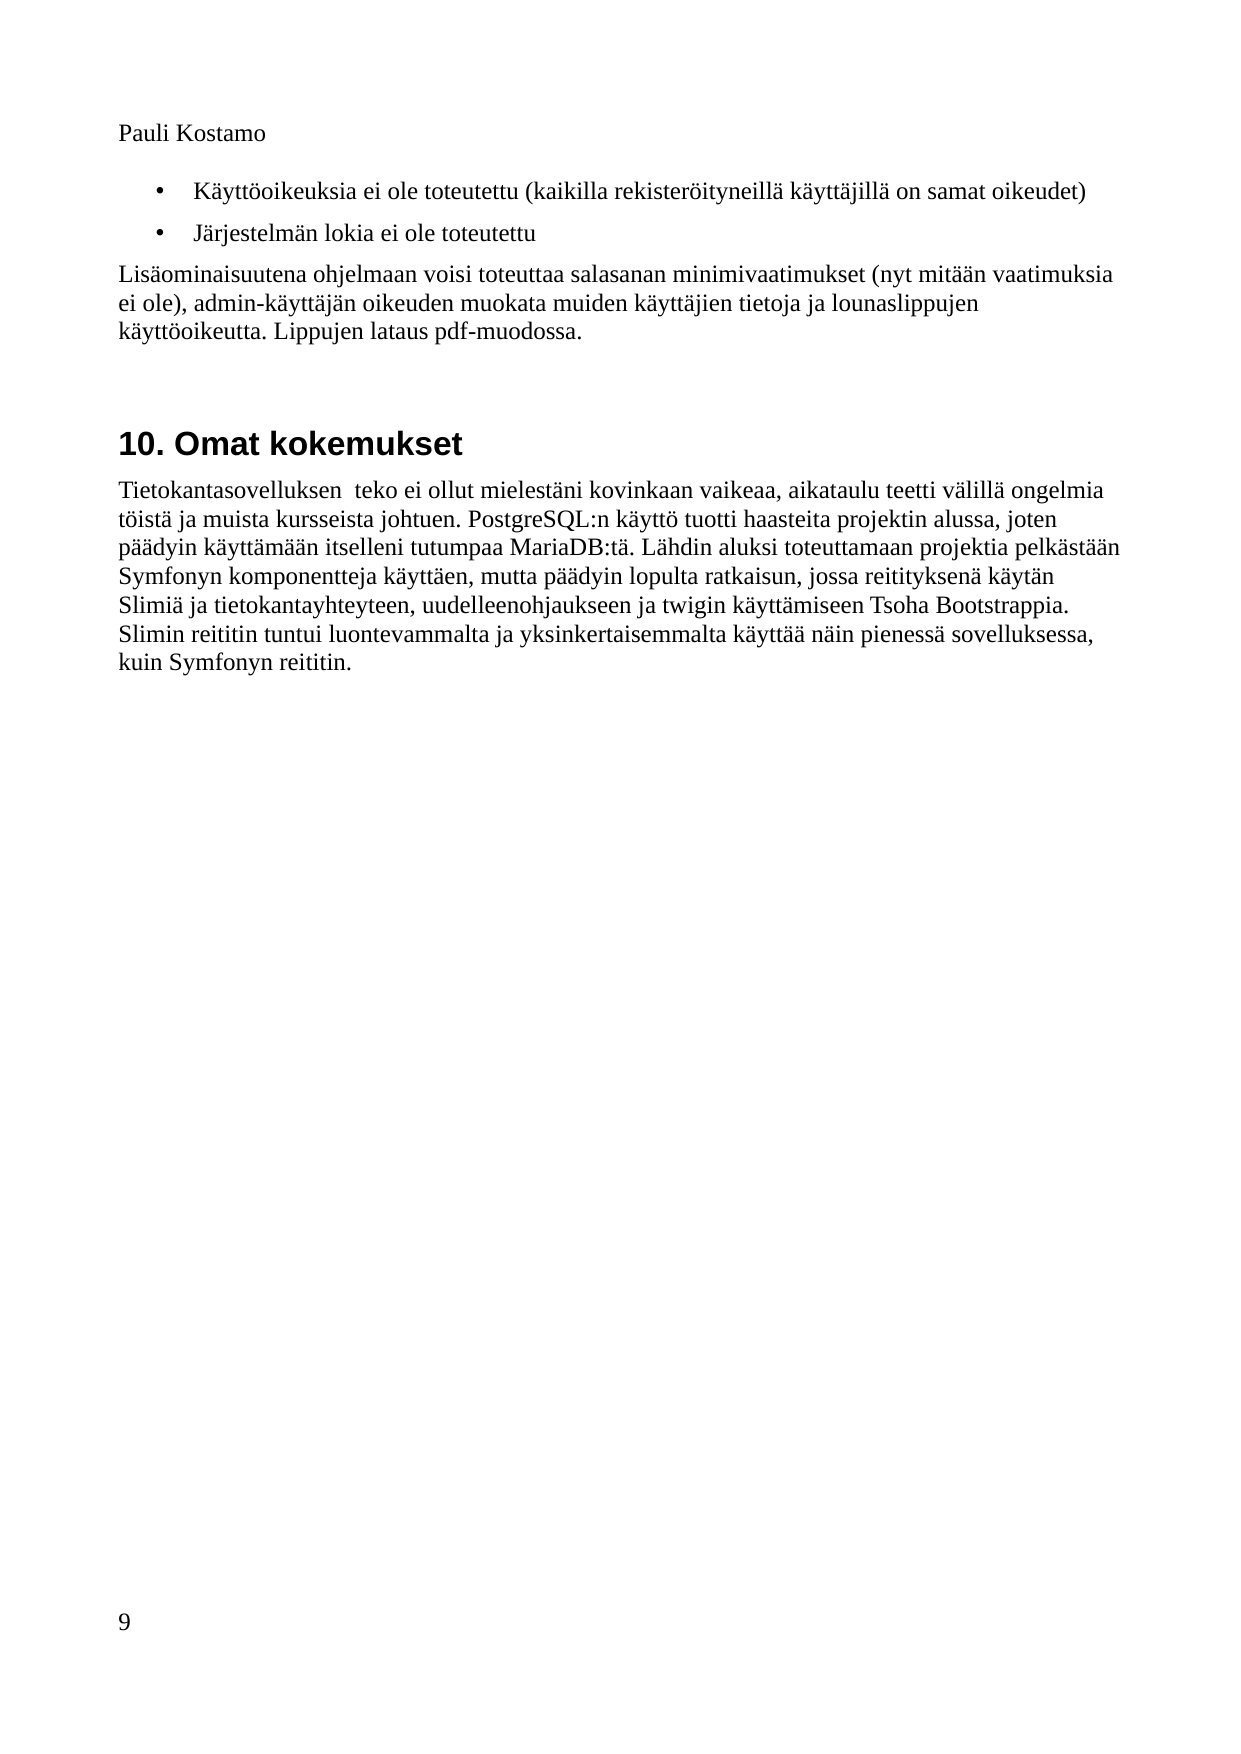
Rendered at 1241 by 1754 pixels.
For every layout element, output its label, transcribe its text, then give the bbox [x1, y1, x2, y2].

text Tietokantasovelluksen teko ei ollut mielestäni kovinkaan vaikeaa, aikataulu teetti välillä ongelmia töistä ja muista kursseista johtuen. PostgreSQL:n käyttö tuotti haasteita projektin alussa, joten päädyin käyttämään itselleni tutumpaa MariaDB:tä. Lähdin aluksi toteuttamaan projektia pelkästään Symfonyn komponentteja käyttäen, mutta päädyin lopulta ratkaisun, jossa reitityksenä käytän Slimiä ja tietokantayhteyteen, uudelleenohjaukseen ja twigin käyttämiseen Tsoha Bootstrappia. Slimin reititin tuntui luontevammalta ja yksinkertaisemmalta käyttää näin pienessä sovelluksessa, kuin Symfonyn reititin. [118, 475, 1122, 676]
text Lisäominaisuutena ohjelmaan voisi toteuttaa salasanan minimivaatimukset (nyt mitään vaatimuksia ei ole), admin-käyttäjän oikeuden muokata muiden käyttäjien tietoja ja lounaslippujen käyttöoikeutta. Lippujen lataus pdf-muodossa. [118, 259, 1122, 345]
subtitle 10. Omat kokemukset [118, 424, 1122, 462]
list Järjestelmän lokia ei ole toteutettu [156, 218, 1122, 246]
list Käyttöoikeuksia ei ole toteutettu (kaikilla rekisteröityneillä käyttäjillä on samat oikeudet) [156, 176, 1122, 205]
